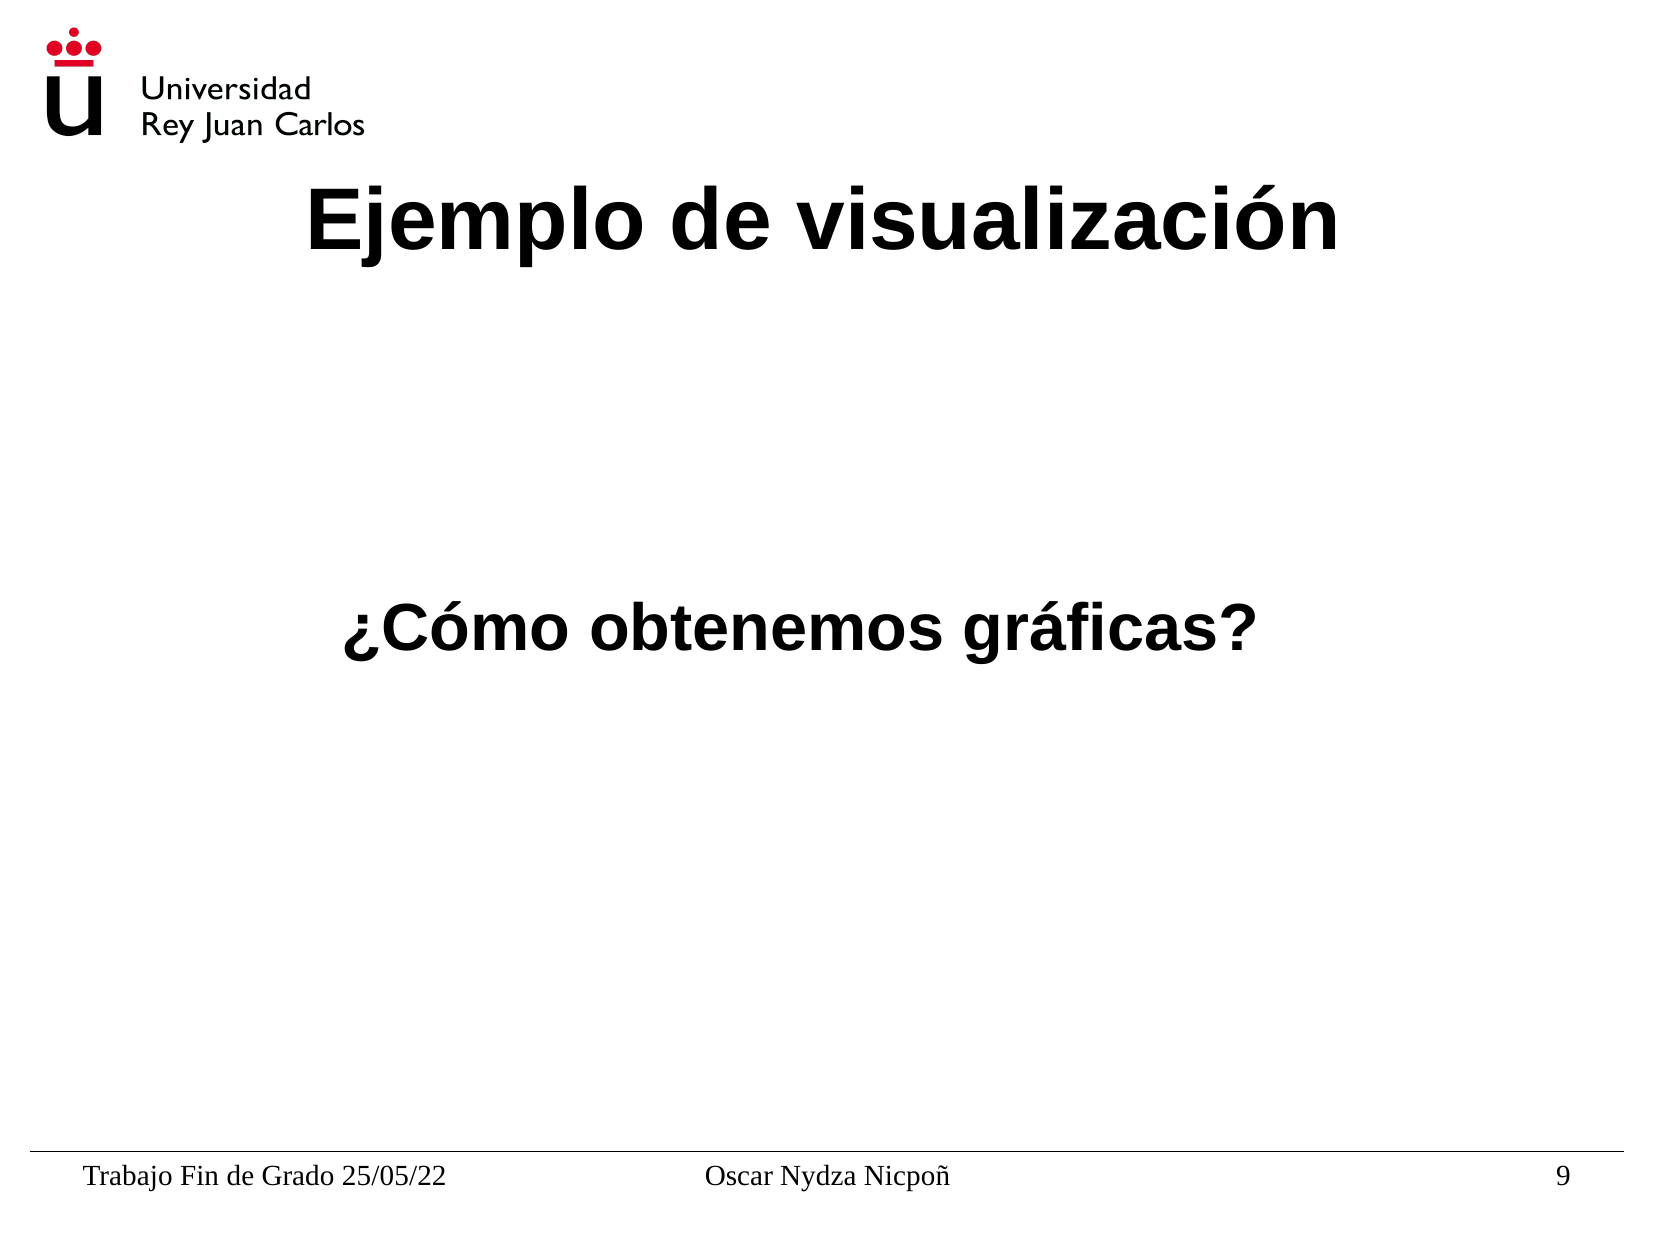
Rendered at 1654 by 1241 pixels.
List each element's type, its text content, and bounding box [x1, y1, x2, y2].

title ¿Cómo obtenemos gráficas? [124, 575, 1477, 680]
title Ejemplo de visualización [147, 167, 1501, 272]
picture [42, 0, 367, 172]
